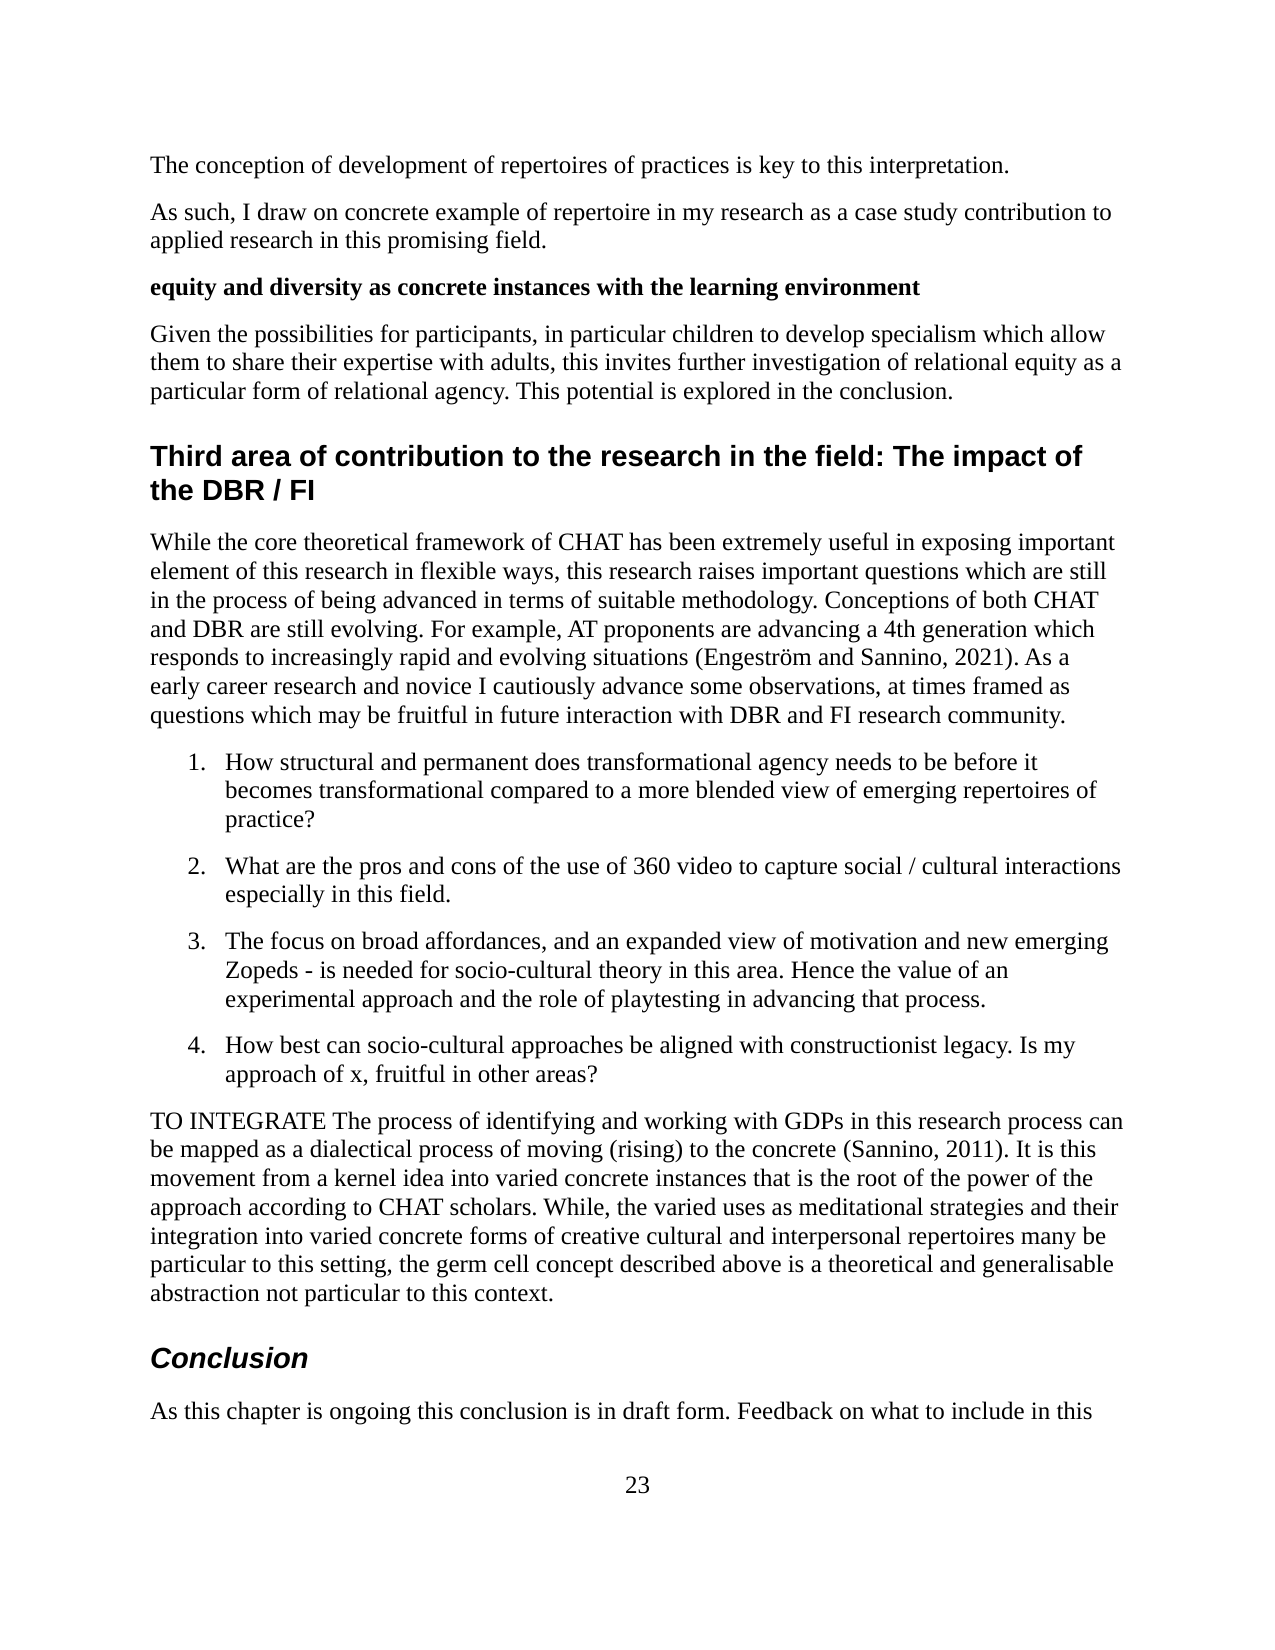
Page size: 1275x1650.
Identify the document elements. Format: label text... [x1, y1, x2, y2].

text equity and diversity as concrete instances with the learning environment [150, 272, 1125, 301]
text Given the possibilities for participants, in particular children to develop specialism which allow them to share their expertise with adults, this invites further investigation of relational equity as a particular form of relational agency. This potential is explored in the conclusion. [150, 319, 1125, 405]
list What are the pros and cons of the use of 360 video to capture social / cultural interactions especially in this field. [187, 851, 1125, 908]
text While the core theoretical framework of CHAT has been extremely useful in exposing important element of this research in flexible ways, this research raises important questions which are still in the process of being advanced in terms of suitable methodology. Conceptions of both CHAT and DBR are still evolving. For example, AT proponents are advancing a 4th generation which responds to increasingly rapid and evolving situations (Engeström and Sannino, 2021). As a early career research and novice I cautiously advance some observations, at times framed as questions which may be fruitful in future interaction with DBR and FI research community. [150, 527, 1125, 729]
list The focus on broad affordances, and an expanded view of motivation and new emerging Zopeds - is needed for socio-cultural theory in this area. Hence the value of an experimental approach and the role of playtesting in advancing that process. [187, 926, 1125, 1012]
text The conception of development of repertoires of practices is key to this interpretation. [150, 150, 1125, 179]
list How structural and permanent does transformational agency needs to be before it becomes transformational compared to a more blended view of emerging repertoires of practice? [187, 747, 1125, 833]
text TO INTEGRATE The process of identifying and working with GDPs in this research process can be mapped as a dialectical process of moving (rising) to the concrete (Sannino, 2011). It is this movement from a kernel idea into varied concrete instances that is the root of the power of the approach according to CHAT scholars. While, the varied uses as meditational strategies and their integration into varied concrete forms of creative cultural and interpersonal repertoires many be particular to this setting, the germ cell concept described above is a theoretical and generalisable abstraction not particular to this context. [150, 1106, 1125, 1307]
text As this chapter is ongoing this conclusion is in draft form. Feedback on what to include in this [150, 1396, 1125, 1425]
list How best can socio-cultural approaches be aligned with constructionist legacy. Is my approach of x, fruitful in other areas? [187, 1030, 1125, 1088]
subtitle Conclusion [150, 1341, 1125, 1374]
text As such, I draw on concrete example of repertoire in my research as a case study contribution to applied research in this promising field. [150, 197, 1125, 254]
subtitle Third area of contribution to the research in the field: The impact of the DBR / FI [150, 439, 1125, 506]
